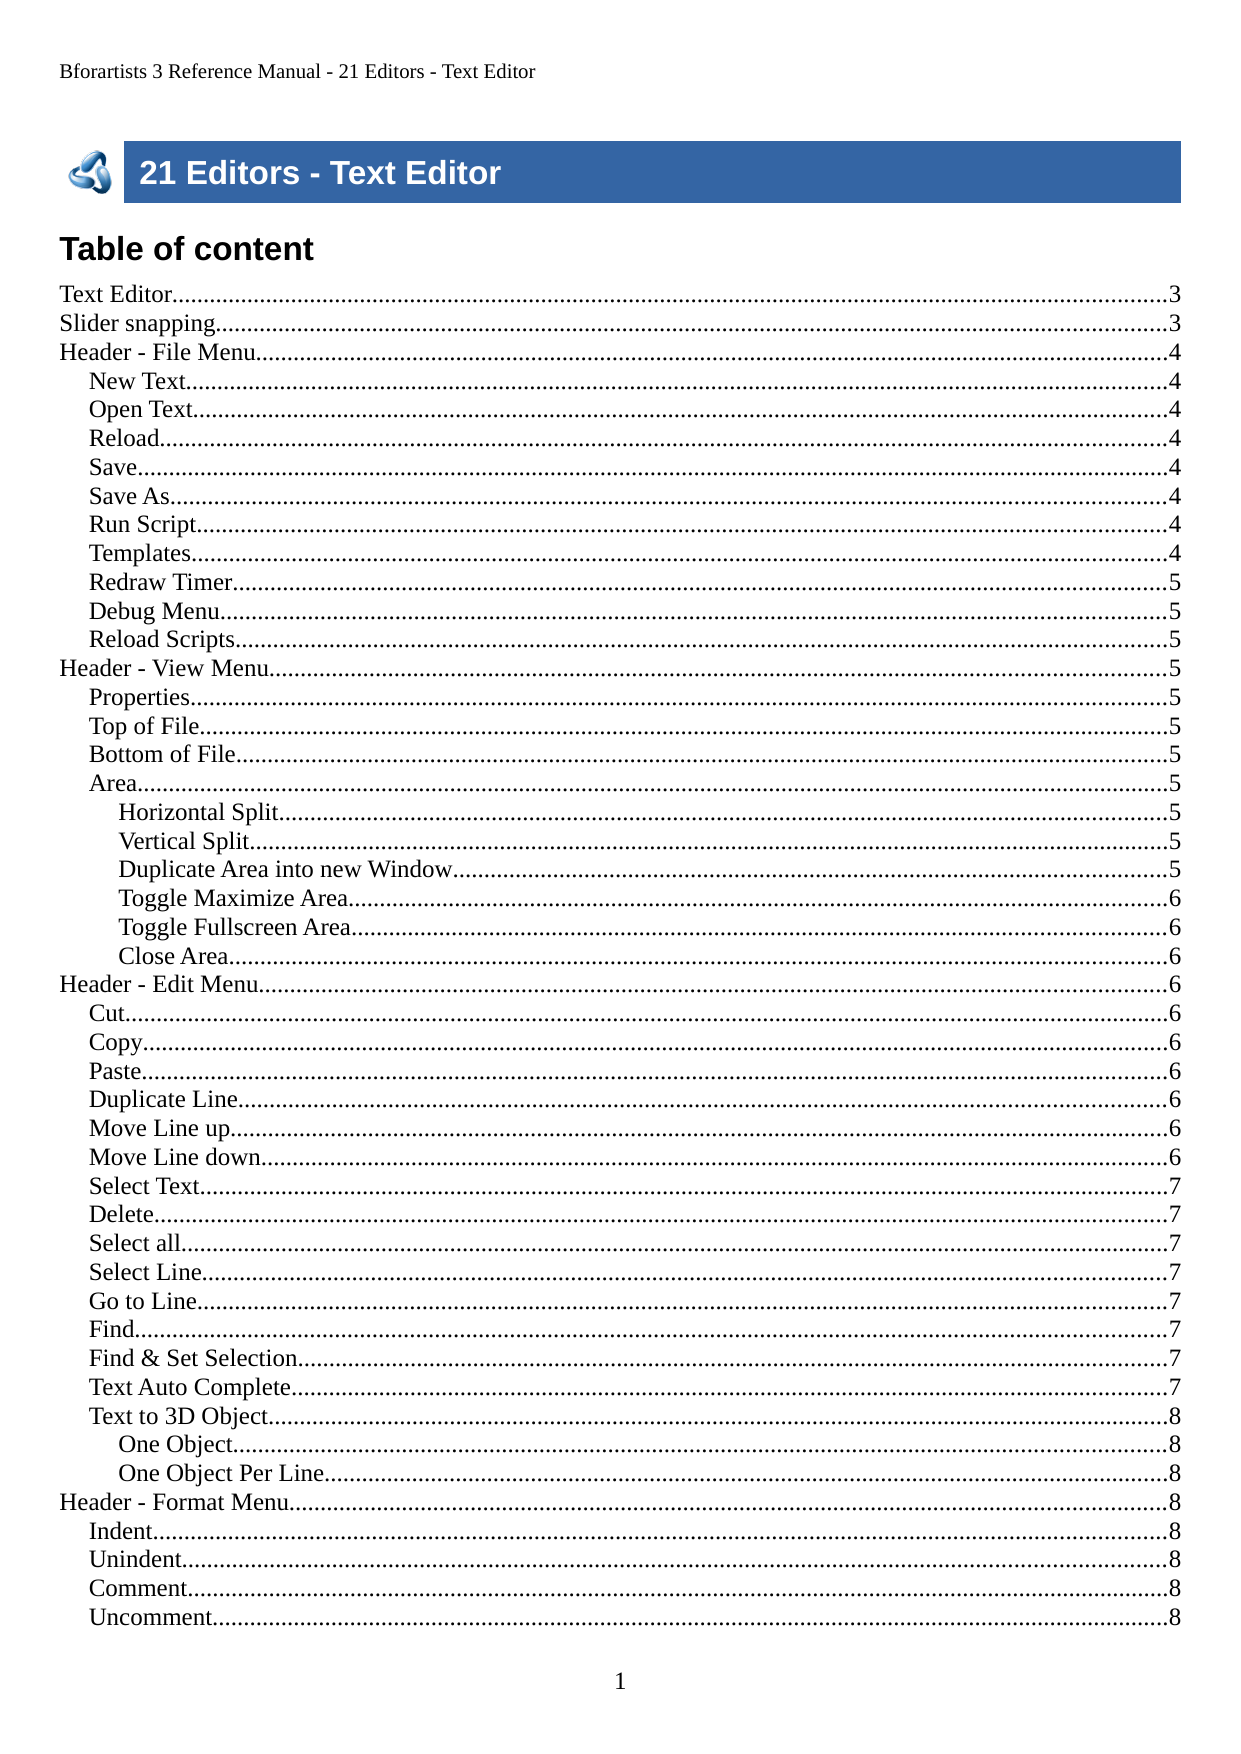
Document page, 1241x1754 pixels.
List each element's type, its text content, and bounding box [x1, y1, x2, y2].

text Header - File Menu 4 [59, 337, 1181, 366]
text Move Line down 6 [88, 1142, 1181, 1171]
text Duplicate Line 6 [88, 1084, 1181, 1113]
text Toggle Maximize Area 6 [118, 883, 1181, 912]
text New Text 4 [88, 366, 1181, 394]
text Comment 8 [88, 1573, 1181, 1602]
text Open Text 4 [88, 394, 1181, 423]
text Reload 4 [88, 423, 1181, 452]
text Vertical Split 5 [118, 826, 1181, 854]
text Select all 7 [88, 1228, 1181, 1257]
picture [65, 147, 114, 197]
text Text Editor 3 [59, 279, 1181, 308]
text Cut 6 [88, 998, 1181, 1027]
text Find 7 [88, 1314, 1181, 1343]
text Toggle Fullscreen Area 6 [118, 912, 1181, 941]
table_header [59, 141, 124, 203]
text Save As 4 [88, 481, 1181, 509]
subtitle Table of content [59, 228, 1181, 267]
text Copy 6 [88, 1027, 1181, 1056]
text Move Line up 6 [88, 1113, 1181, 1142]
text Header - View Menu 5 [59, 653, 1181, 682]
text Select Line 7 [88, 1257, 1181, 1286]
text Top of File 5 [88, 711, 1181, 739]
text Unindent 8 [88, 1544, 1181, 1573]
text Properties 5 [88, 682, 1181, 711]
text Header - Format Menu 8 [59, 1487, 1181, 1516]
text Run Script 4 [88, 509, 1181, 538]
text Reload Scripts 5 [88, 624, 1181, 653]
text Uncomment 8 [88, 1602, 1181, 1631]
table_header 21 Editors - Text Editor [124, 141, 1181, 203]
text Templates 4 [88, 538, 1181, 567]
text One Object Per Line 8 [118, 1458, 1181, 1487]
text Paste 6 [88, 1056, 1181, 1084]
text Text to 3D Object 8 [88, 1401, 1181, 1429]
text Header - Edit Menu 6 [59, 969, 1181, 998]
text Go to Line 7 [88, 1286, 1181, 1314]
text Debug Menu 5 [88, 596, 1181, 624]
text One Object 8 [118, 1429, 1181, 1458]
text Find & Set Selection 7 [88, 1343, 1181, 1372]
text Indent 8 [88, 1516, 1181, 1544]
text Horizontal Split 5 [118, 797, 1181, 826]
text Slider snapping 3 [59, 308, 1181, 337]
text Save 4 [88, 452, 1181, 481]
text Select Text 7 [88, 1171, 1181, 1199]
text Duplicate Area into new Window 5 [118, 854, 1181, 883]
text Text Auto Complete 7 [88, 1372, 1181, 1401]
text Redraw Timer 5 [88, 567, 1181, 596]
text Close Area 6 [118, 941, 1181, 969]
text Bottom of File 5 [88, 739, 1181, 768]
text Area 5 [88, 768, 1181, 797]
text Delete 7 [88, 1199, 1181, 1228]
